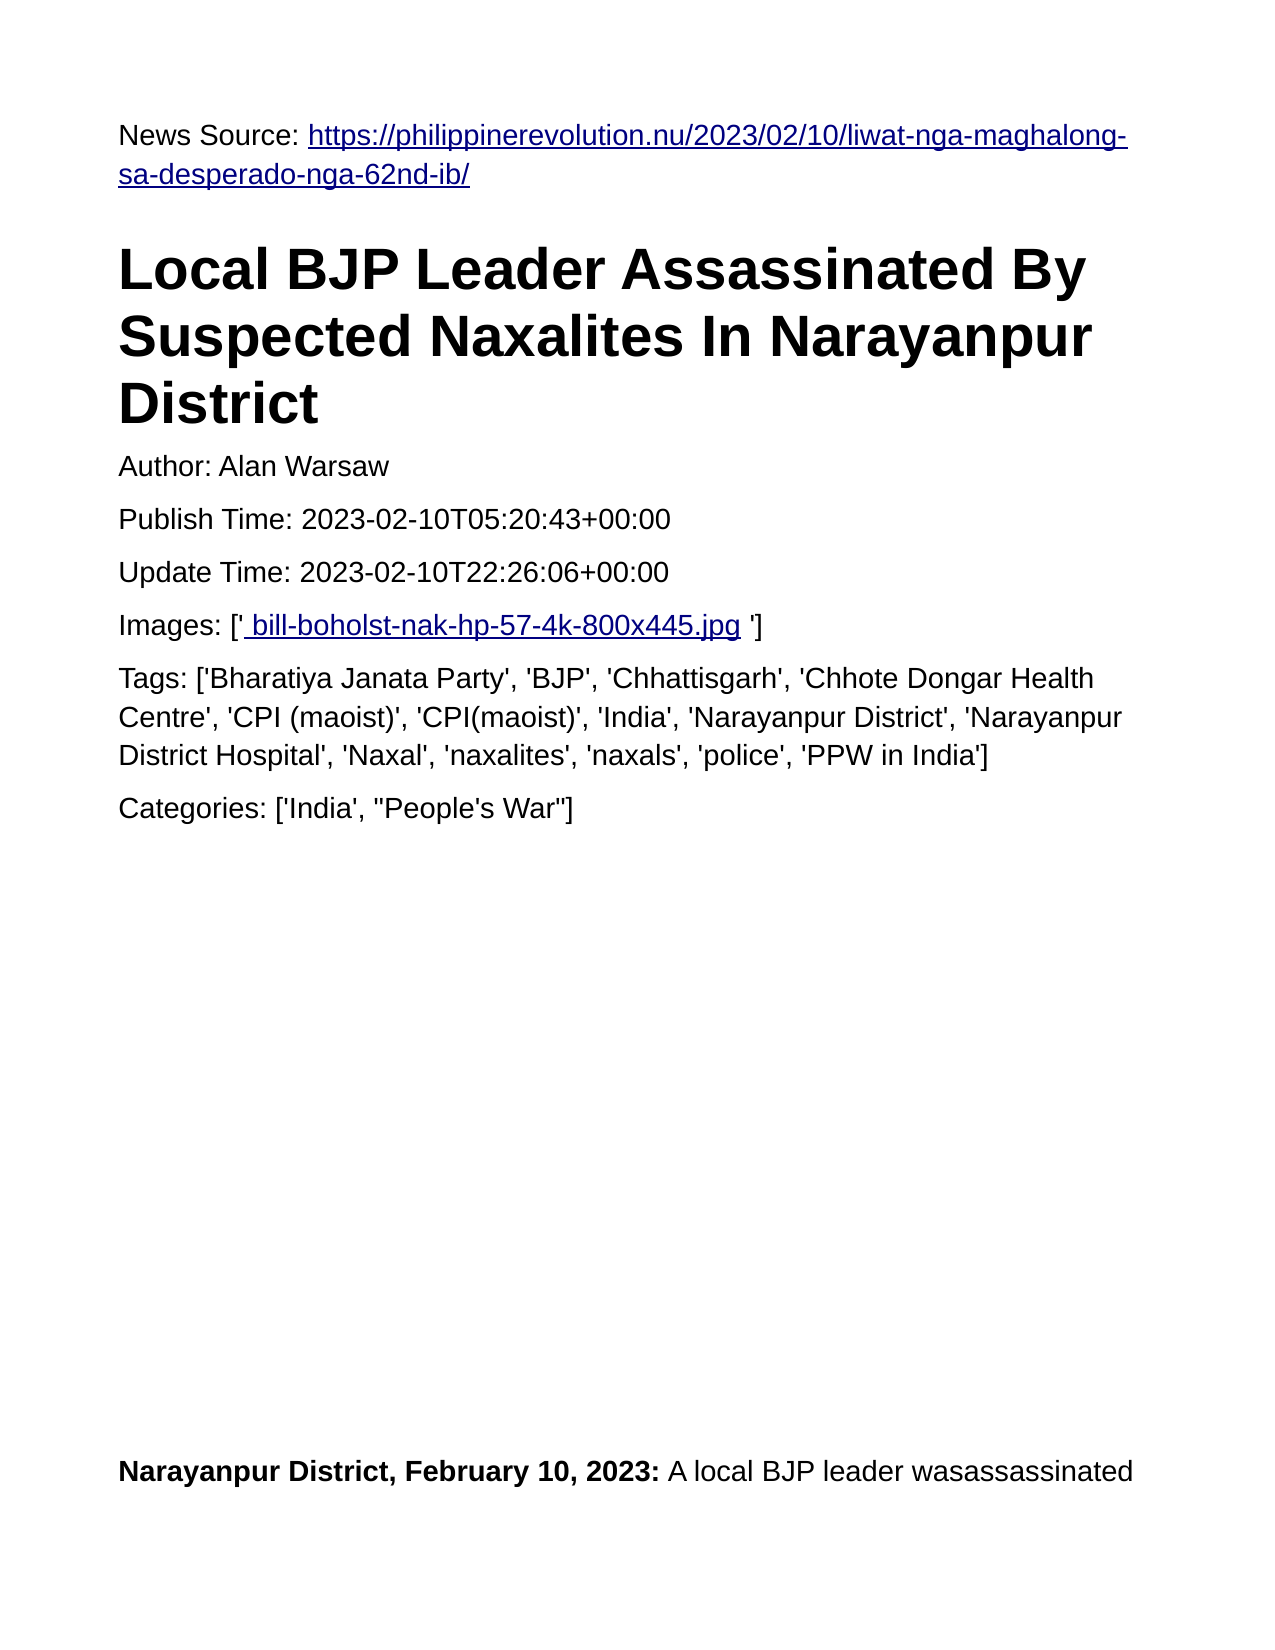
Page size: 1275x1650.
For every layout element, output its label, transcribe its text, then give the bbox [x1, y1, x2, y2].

text Author: Alan Warsaw [118, 448, 1157, 482]
text Tags: ['Bharatiya Janata Party', 'BJP', 'Chhattisgarh', 'Chhote Dongar Health Centre', 'CPI (maoist)', 'CPI(maoist)', 'India', 'Narayanpur District', 'Narayanpur District Hospital', 'Naxal', 'naxalites', 'naxals', 'police', 'PPW in India'] [118, 661, 1157, 772]
text Publish Time: 2023-02-10T05:20:43+00:00 [118, 502, 1157, 535]
text Images: [' bill-boholst-nak-hp-57-4k-800x445.jpg '] [118, 608, 1157, 641]
text Categories: ['India', "People's War"] [118, 791, 1157, 825]
text Update Time: 2023-02-10T22:26:06+00:00 [118, 555, 1157, 588]
text Narayanpur District, February 10, 2023: A local BJP leader wasassassinated [118, 844, 1157, 1488]
text News Source: https://philippinerevolution.nu/2023/02/10/liwat-nga-maghalong-sa-desperado-nga-62nd-ib/ [118, 118, 1157, 190]
subtitle Local BJP Leader Assassinated By Suspected Naxalites In Narayanpur District [118, 235, 1157, 436]
